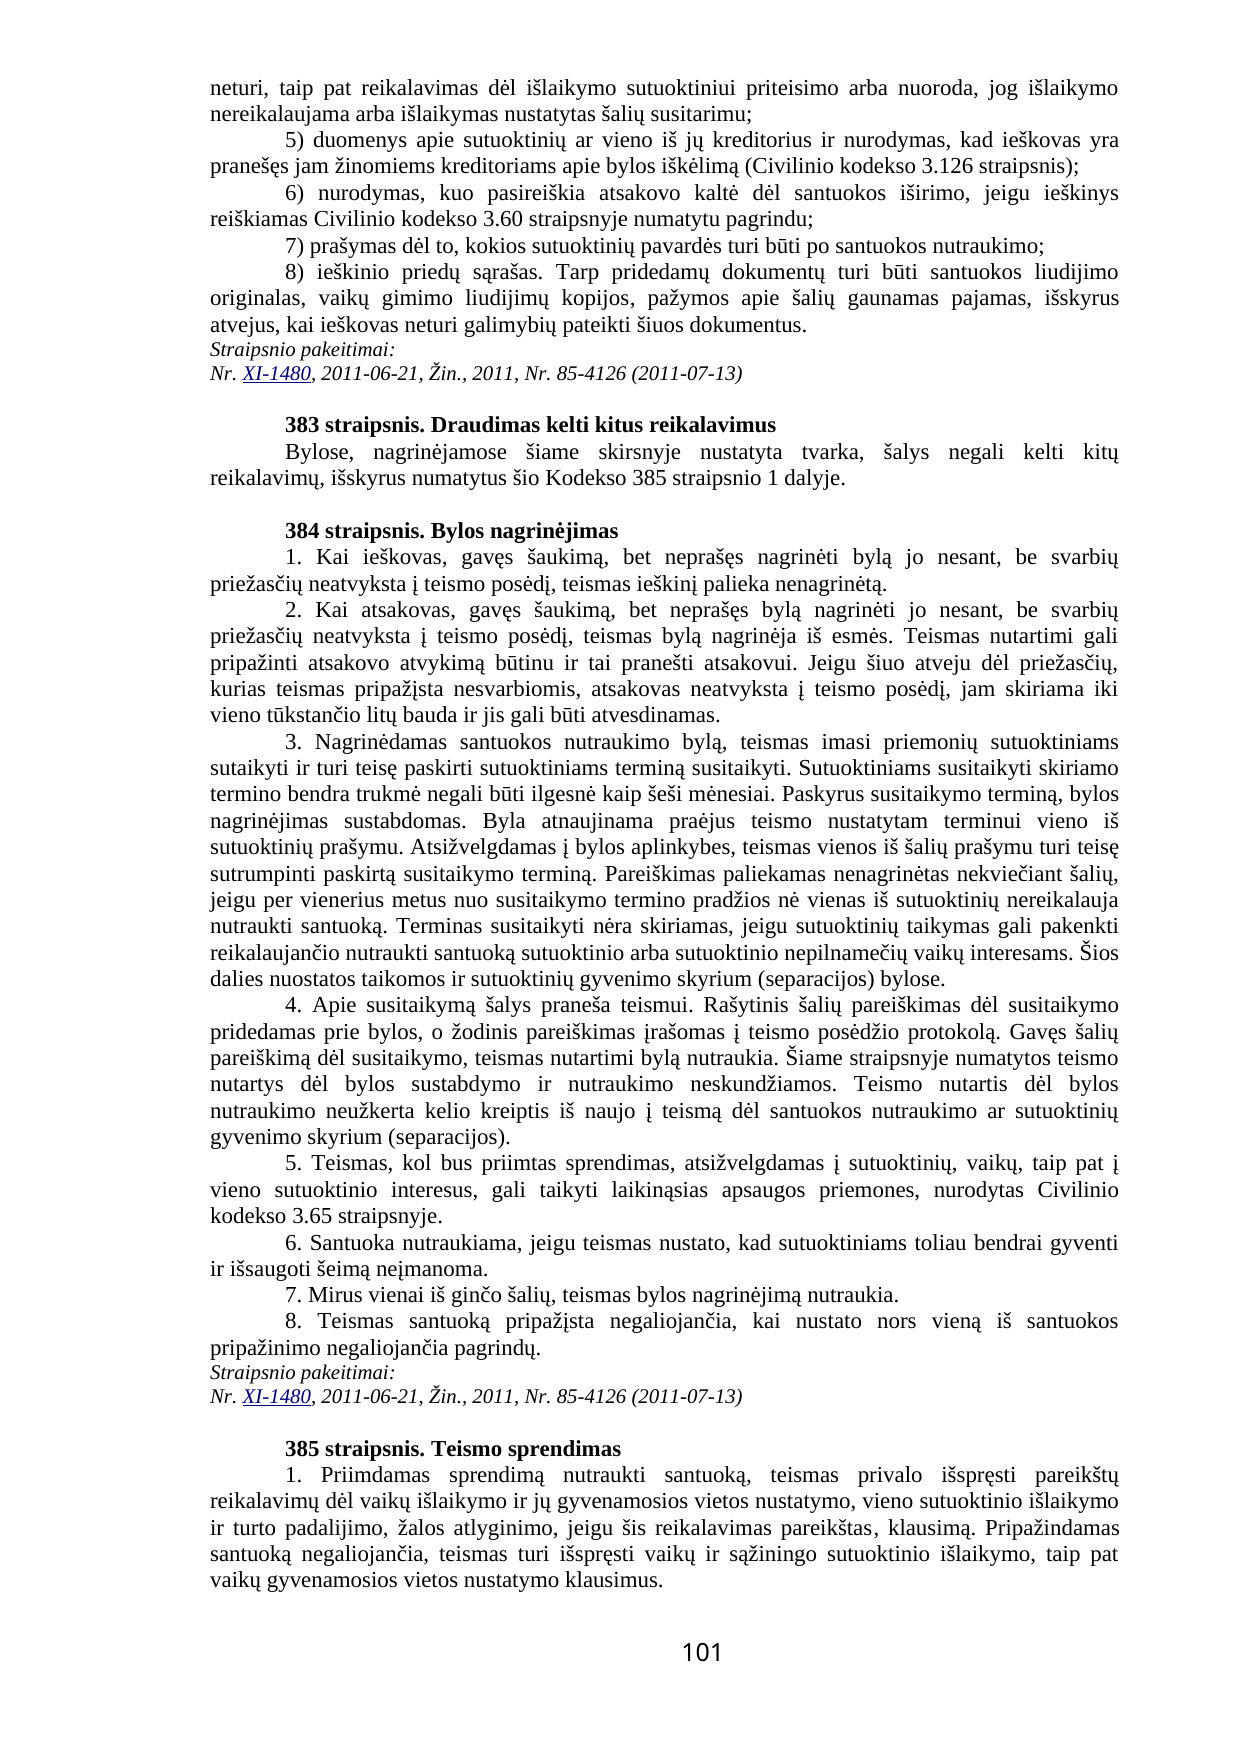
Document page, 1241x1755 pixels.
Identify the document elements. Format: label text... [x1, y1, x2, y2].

text 383 straipsnis. Draudimas kelti kitus reikalavimus [210, 412, 1120, 438]
text 385 straipsnis. Teismo sprendimas [210, 1435, 1120, 1461]
text Bylose, nagrinėjamose šiame skirsnyje nustatyta tvarka, šalys negali kelti kitų reikalavimų, išskyrus numatytus šio Kodekso 385 straipsnio 1 dalyje. [210, 438, 1120, 491]
text 384 straipsnis. Bylos nagrinėjimas [210, 517, 1120, 543]
text 4. Apie susitaikymą šalys praneša teismui. Rašytinis šalių pareiškimas dėl susitaikymo pridedamas prie bylos, o žodinis pareiškimas įrašomas į teismo posėdžio protokolą. Gavęs šalių pareiškimą dėl susitaikymo, teismas nutartimi bylą nutraukia. Šiame straipsnyje numatytos teismo nutartys dėl bylos sustabdymo ir nutraukimo neskundžiamos. Teismo nutartis dėl bylos nutraukimo neužkerta kelio kreiptis iš naujo į teismą dėl santuokos nutraukimo ar sutuoktinių gyvenimo skyrium (separacijos). [210, 991, 1120, 1149]
text 3. Nagrinėdamas santuokos nutraukimo bylą, teismas imasi priemonių sutuoktiniams sutaikyti ir turi teisę paskirti sutuoktiniams terminą susitaikyti. Sutuoktiniams susitaikyti skiriamo termino bendra trukmė negali būti ilgesnė kaip šeši mėnesiai. Paskyrus susitaikymo terminą, bylos nagrinėjimas sustabdomas. Byla atnaujinama praėjus teismo nustatytam terminui vieno iš sutuoktinių prašymu. Atsižvelgdamas į bylos aplinkybes, teismas vienos iš šalių prašymu turi teisę sutrumpinti paskirtą susitaikymo terminą. Pareiškimas paliekamas nenagrinėtas nekviečiant šalių, jeigu per vienerius metus nuo susitaikymo termino pradžios nė vienas iš sutuoktinių nereikalauja nutraukti santuoką. Terminas susitaikyti nėra skiriamas, jeigu sutuoktinių taikymas gali pakenkti reikalaujančio nutraukti santuoką sutuoktinio arba sutuoktinio nepilnamečių vaikų interesams. Šios dalies nuostatos taikomos ir sutuoktinių gyvenimo skyrium (separacijos) bylose. [210, 728, 1120, 991]
text 2. Kai atsakovas, gavęs šaukimą, bet neprašęs bylą nagrinėti jo nesant, be svarbių priežasčių neatvyksta į teismo posėdį, teismas bylą nagrinėja iš esmės. Teismas nutartimi gali pripažinti atsakovo atvykimą būtinu ir tai pranešti atsakovui. Jeigu šiuo atveju dėl priežasčių, kurias teismas pripažįsta nesvarbiomis, atsakovas neatvyksta į teismo posėdį, jam skiriama iki vieno tūkstančio litų bauda ir jis gali būti atvesdinamas. [210, 596, 1120, 728]
text 8) ieškinio priedų sąrašas. Tarp pridedamų dokumentų turi būti santuokos liudijimo originalas, vaikų gimimo liudijimų kopijos, pažymos apie šalių gaunamas pajamas, išskyrus atvejus, kai ieškovas neturi galimybių pateikti šiuos dokumentus. [210, 258, 1120, 337]
text neturi, taip pat reikalavimas dėl išlaikymo sutuoktiniui priteisimo arba nuoroda, jog išlaikymo nereikalaujama arba išlaikymas nustatytas šalių susitarimu; [210, 73, 1120, 126]
text 7) prašymas dėl to, kokios sutuoktinių pavardės turi būti po santuokos nutraukimo; [210, 232, 1120, 258]
text 5. Teismas, kol bus priimtas sprendimas, atsižvelgdamas į sutuoktinių, vaikų, taip pat į vieno sutuoktinio interesus, gali taikyti laikinąsias apsaugos priemones, nurodytas Civilinio kodekso 3.65 straipsnyje. [210, 1149, 1120, 1228]
text Straipsnio pakeitimai: [210, 337, 1120, 361]
text 5) duomenys apie sutuoktinių ar vieno iš jų kreditorius ir nurodymas, kad ieškovas yra pranešęs jam žinomiems kreditoriams apie bylos iškėlimą (Civilinio kodekso 3.126 straipsnis); [210, 126, 1120, 179]
text 1. Kai ieškovas, gavęs šaukimą, bet neprašęs nagrinėti bylą jo nesant, be svarbių priežasčių neatvyksta į teismo posėdį, teismas ieškinį palieka nenagrinėtą. [210, 543, 1120, 596]
text 1. Priimdamas sprendimą nutraukti santuoką, teismas privalo išspręsti pareikštų reikalavimų dėl vaikų išlaikymo ir jų gyvenamosios vietos nustatymo, vieno sutuoktinio išlaikymo ir turto padalijimo, žalos atlyginimo, jeigu šis reikalavimas pareikštas, klausimą. Pripažindamas santuoką negaliojančia, teismas turi išspręsti vaikų ir sąžiningo sutuoktinio išlaikymo, taip pat vaikų gyvenamosios vietos nustatymo klausimus. [210, 1461, 1120, 1593]
text Nr. XI-1480, 2011-06-21, Žin., 2011, Nr. 85-4126 (2011-07-13) [210, 361, 1120, 385]
text Straipsnio pakeitimai: [210, 1360, 1120, 1384]
text 7. Mirus vienai iš ginčo šalių, teismas bylos nagrinėjimą nutraukia. [210, 1281, 1120, 1308]
text 8. Teismas santuoką pripažįsta negaliojančia, kai nustato nors vieną iš santuokos pripažinimo negaliojančia pagrindų. [210, 1308, 1120, 1360]
text Nr. XI-1480, 2011-06-21, Žin., 2011, Nr. 85-4126 (2011-07-13) [210, 1384, 1120, 1408]
text 6. Santuoka nutraukiama, jeigu teismas nustato, kad sutuoktiniams toliau bendrai gyventi ir išsaugoti šeimą neįmanoma. [210, 1228, 1120, 1281]
text 6) nurodymas, kuo pasireiškia atsakovo kaltė dėl santuokos iširimo, jeigu ieškinys reiškiamas Civilinio kodekso 3.60 straipsnyje numatytu pagrindu; [210, 179, 1120, 232]
